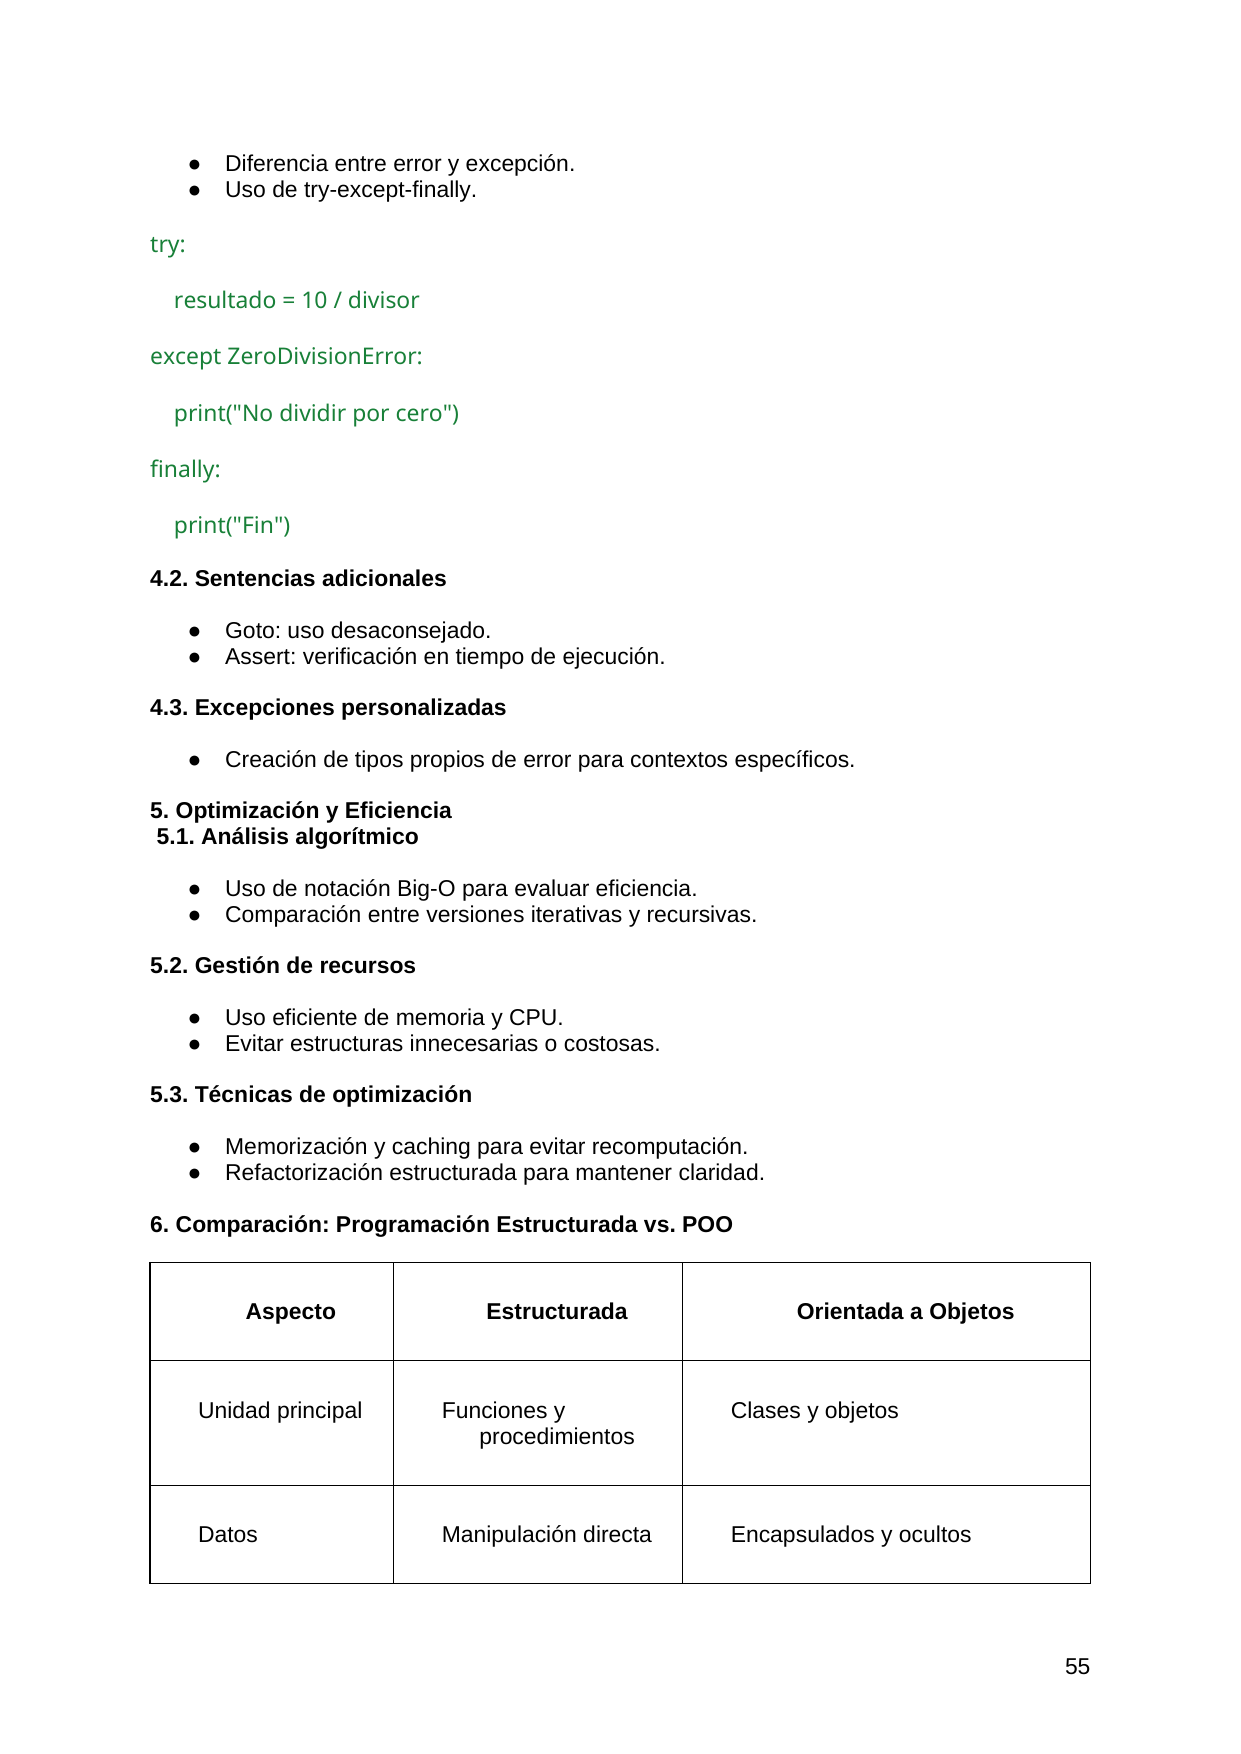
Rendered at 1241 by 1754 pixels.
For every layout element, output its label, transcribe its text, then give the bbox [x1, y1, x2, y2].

list Comparación entre versiones iterativas y recursivas. [187, 901, 1090, 927]
text resultado = 10 / divisor [150, 284, 1090, 315]
table_cell Unidad principal [151, 1361, 393, 1485]
list Uso eficiente de memoria y CPU. [187, 1004, 1090, 1030]
text finally: [150, 453, 1090, 484]
text print("Fin") [150, 509, 1090, 540]
table_cell Encapsulados y ocultos [683, 1486, 1090, 1583]
list Uso de notación Big-O para evaluar eficiencia. [187, 875, 1090, 901]
table_cell Datos [151, 1486, 393, 1583]
list Refactorización estructurada para mantener claridad. [187, 1159, 1090, 1186]
list Diferencia entre error y excepción. [187, 150, 1090, 176]
list Uso de try-except-finally. [187, 176, 1090, 203]
list Creación de tipos propios de error para contextos específicos. [187, 746, 1090, 772]
text 5. Optimización y Eficiencia 5.1. Análisis algorítmico [150, 797, 1090, 850]
table_header Orientada a Objetos [683, 1263, 1090, 1360]
text 5.3. Técnicas de optimización [150, 1081, 1090, 1108]
list Memorización y caching para evitar recomputación. [187, 1133, 1090, 1159]
list Assert: verificación en tiempo de ejecución. [187, 643, 1090, 669]
text 4.3. Excepciones personalizadas [150, 694, 1090, 721]
list Evitar estructuras innecesarias o costosas. [187, 1030, 1090, 1056]
table_cell Funciones y procedimientos [394, 1361, 682, 1485]
table_cell Manipulación directa [394, 1486, 682, 1583]
table_header Aspecto [151, 1263, 393, 1360]
text 4.2. Sentencias adicionales [150, 565, 1090, 592]
text except ZeroDivisionError: [150, 340, 1090, 371]
text 5.2. Gestión de recursos [150, 952, 1090, 979]
text 6. Comparación: Programación Estructurada vs. POO [150, 1211, 1090, 1237]
text print("No dividir por cero") [150, 396, 1090, 428]
text try: [150, 228, 1090, 259]
table_cell Clases y objetos [683, 1361, 1090, 1485]
list Goto: uso desaconsejado. [187, 617, 1090, 643]
table_header Estructurada [394, 1263, 682, 1360]
